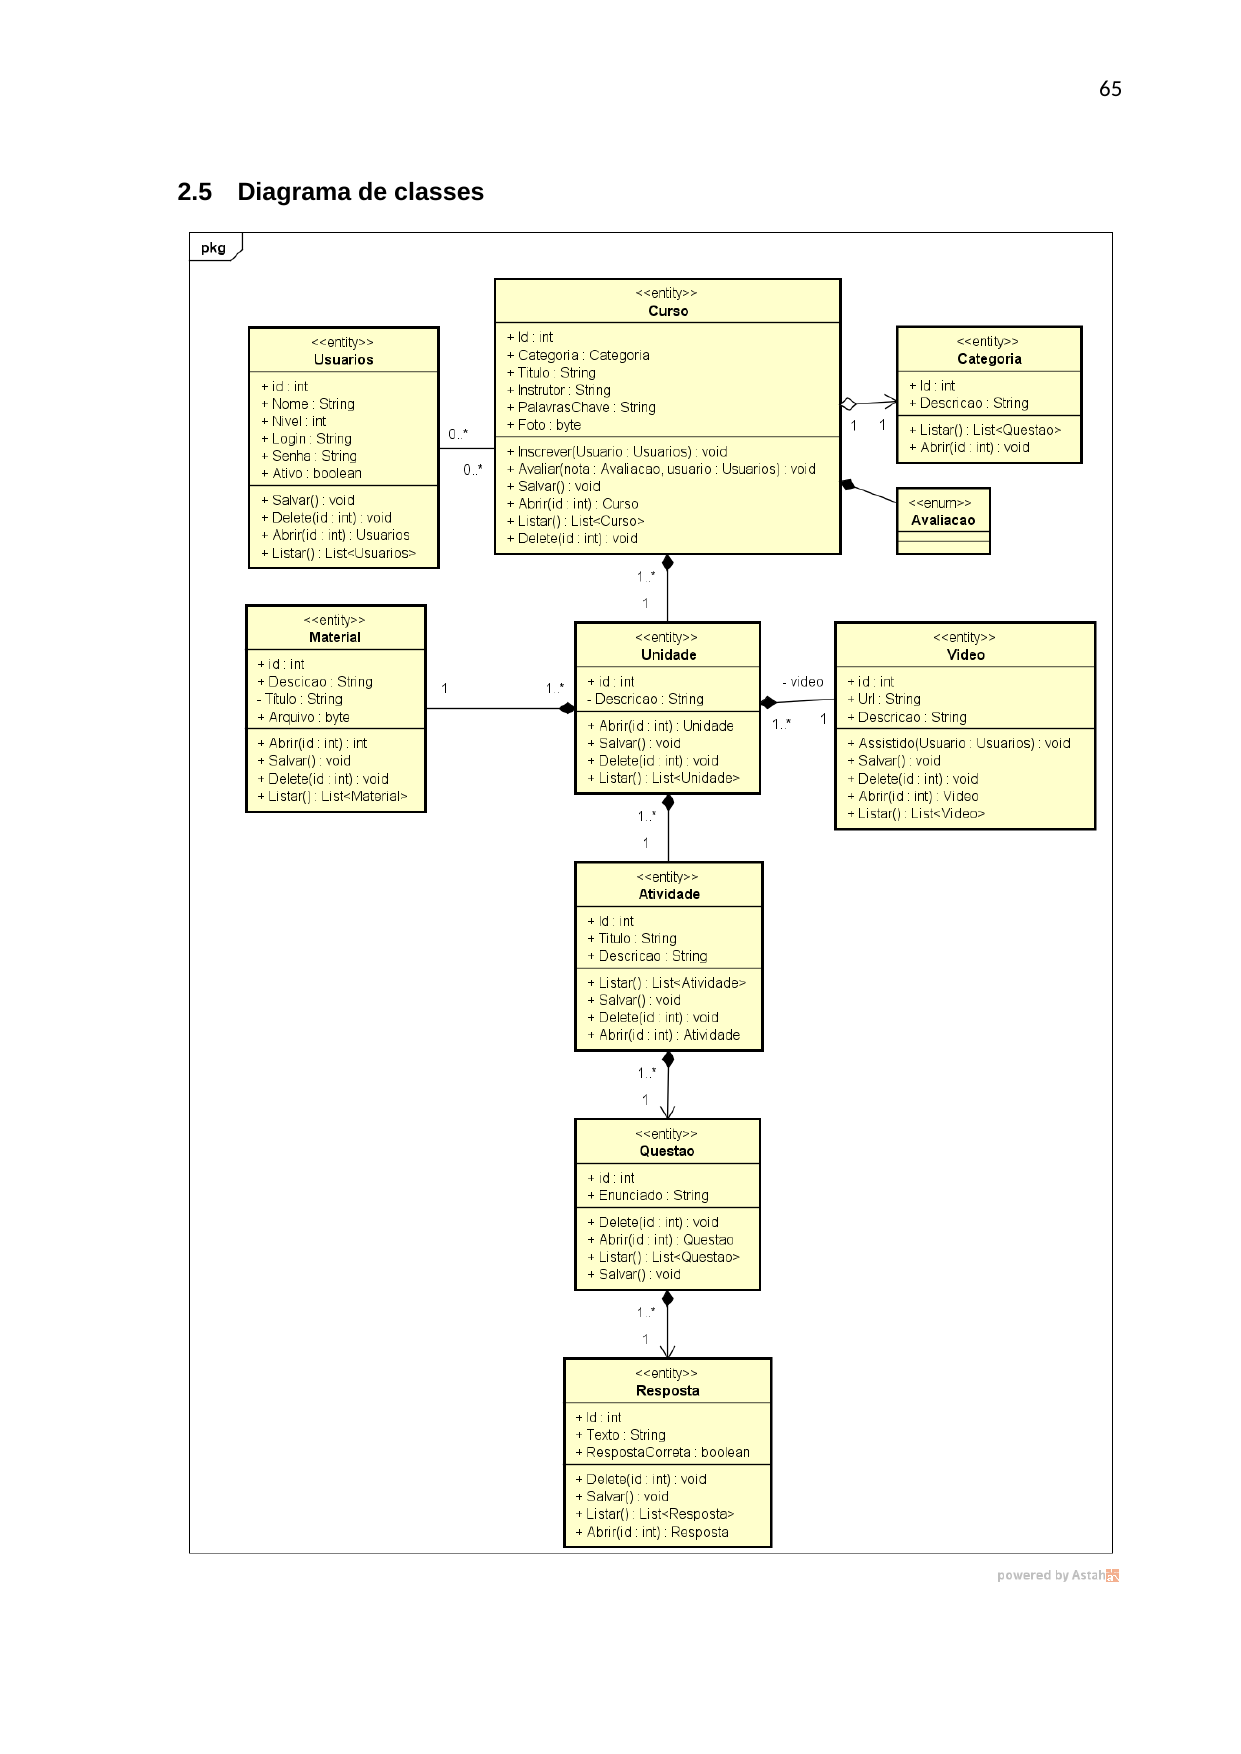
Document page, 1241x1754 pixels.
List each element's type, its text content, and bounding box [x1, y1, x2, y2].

subtitle Diagrama de classes [177, 177, 1122, 206]
picture [177, 220, 1123, 1586]
